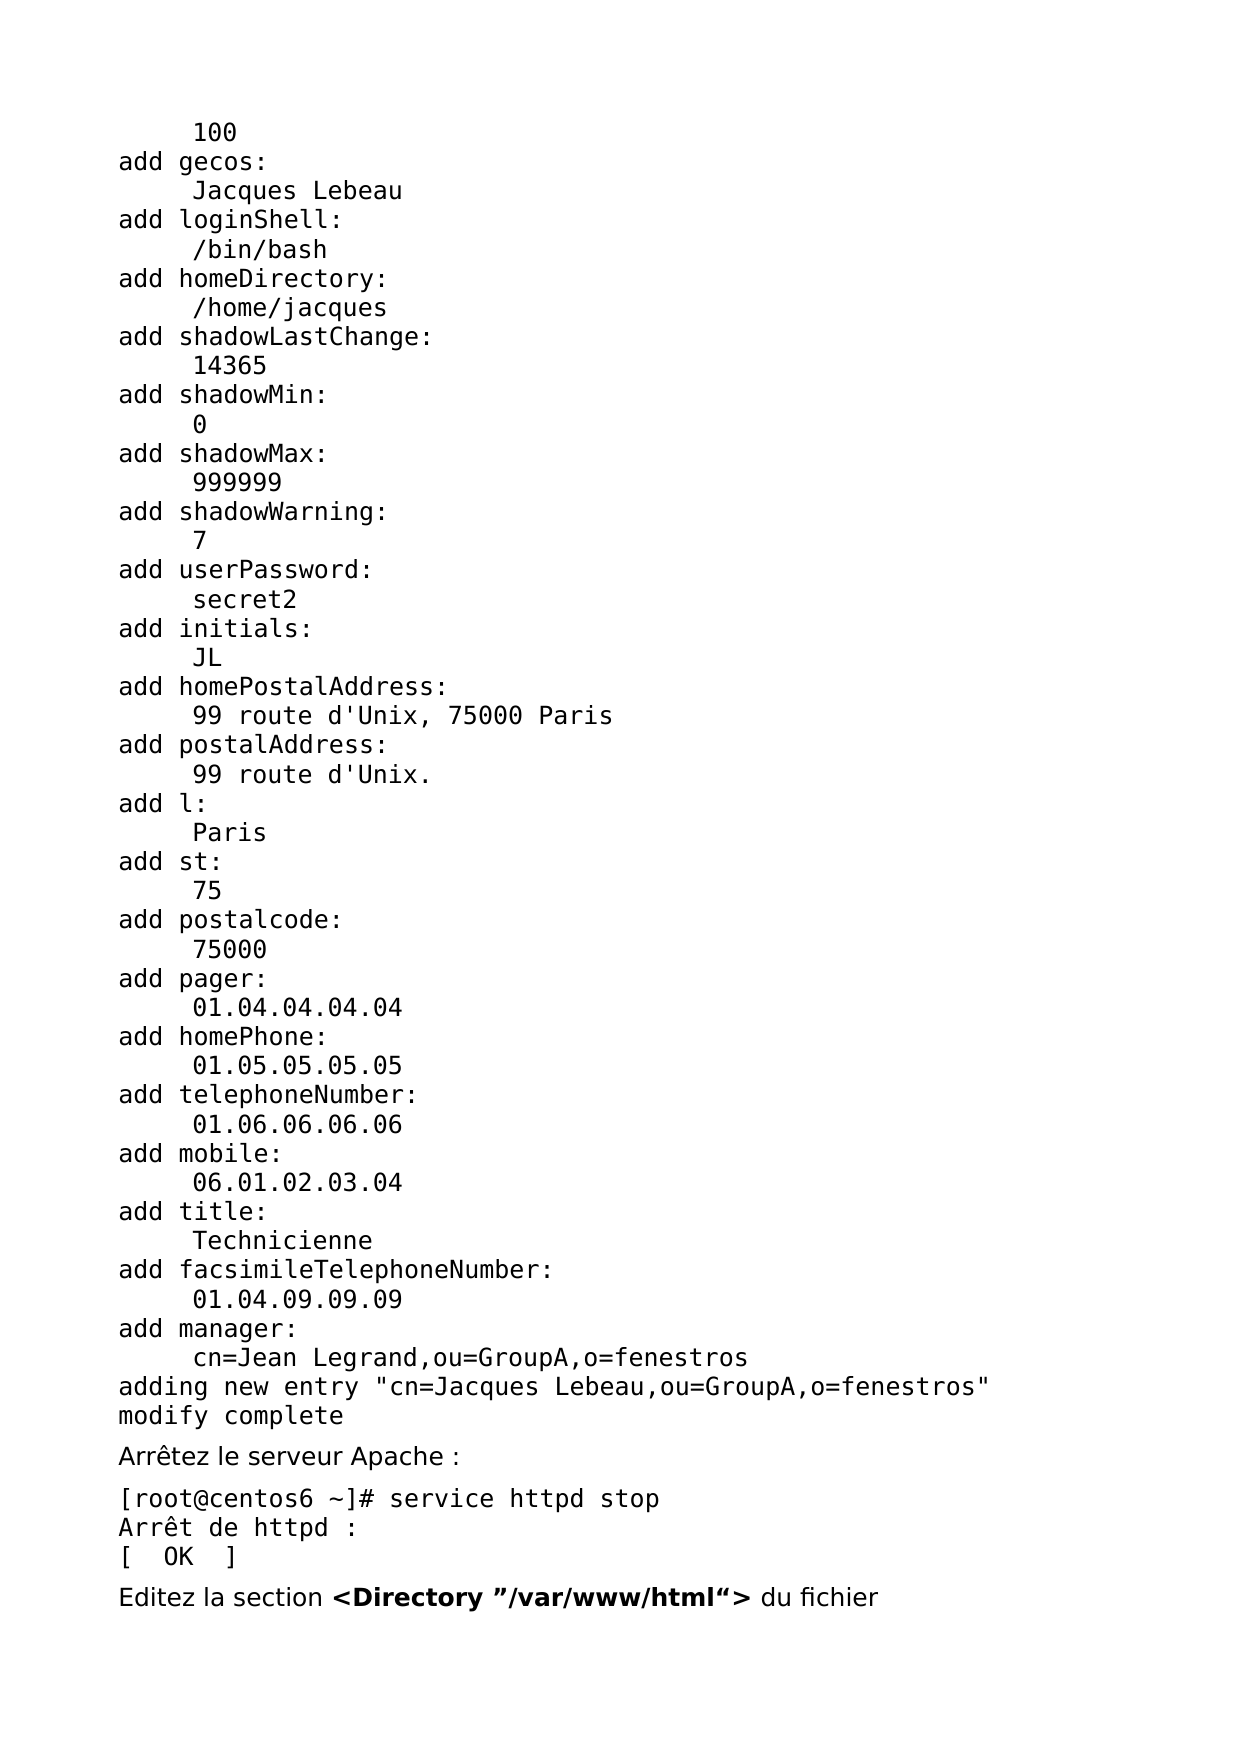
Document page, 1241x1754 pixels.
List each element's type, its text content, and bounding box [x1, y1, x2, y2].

text [root@centos6 ~]# service httpd stop Arrêt de httpd : [ OK ] [118, 1484, 1122, 1572]
text Arrêtez le serveur Apache : [118, 1442, 1122, 1472]
text 100 add gecos: Jacques Lebeau add loginShell: /bin/bash add homeDirectory: /home/jacques add shadowLastChange: 14365 add shadowMin: 0 add shadowMax: 999999 add shadowWarning: 7 add userPassword: secret2 add initials: JL add homePostalAddress: 99 route d'Unix, 75000 Paris add postalAddress: 99 route d'Unix. add l: Paris add st: 75 add postalcode: 75000 add pager: 01.04.04.04.04 add homePhone: 01.05.05.05.05 add telephoneNumber: 01.06.06.06.06 add mobile: 06.01.02.03.04 add title: Technicienne add facsimileTelephoneNumber: 01.04.09.09.09 add manager: cn=Jean Legrand,ou=GroupA,o=fenestros adding new entry "cn=Jacques Lebeau,ou=GroupA,o=fenestros" modify complete [118, 118, 1122, 1431]
text Editez la section <Directory ”/var/www/html“> du fichier [118, 1583, 1122, 1612]
